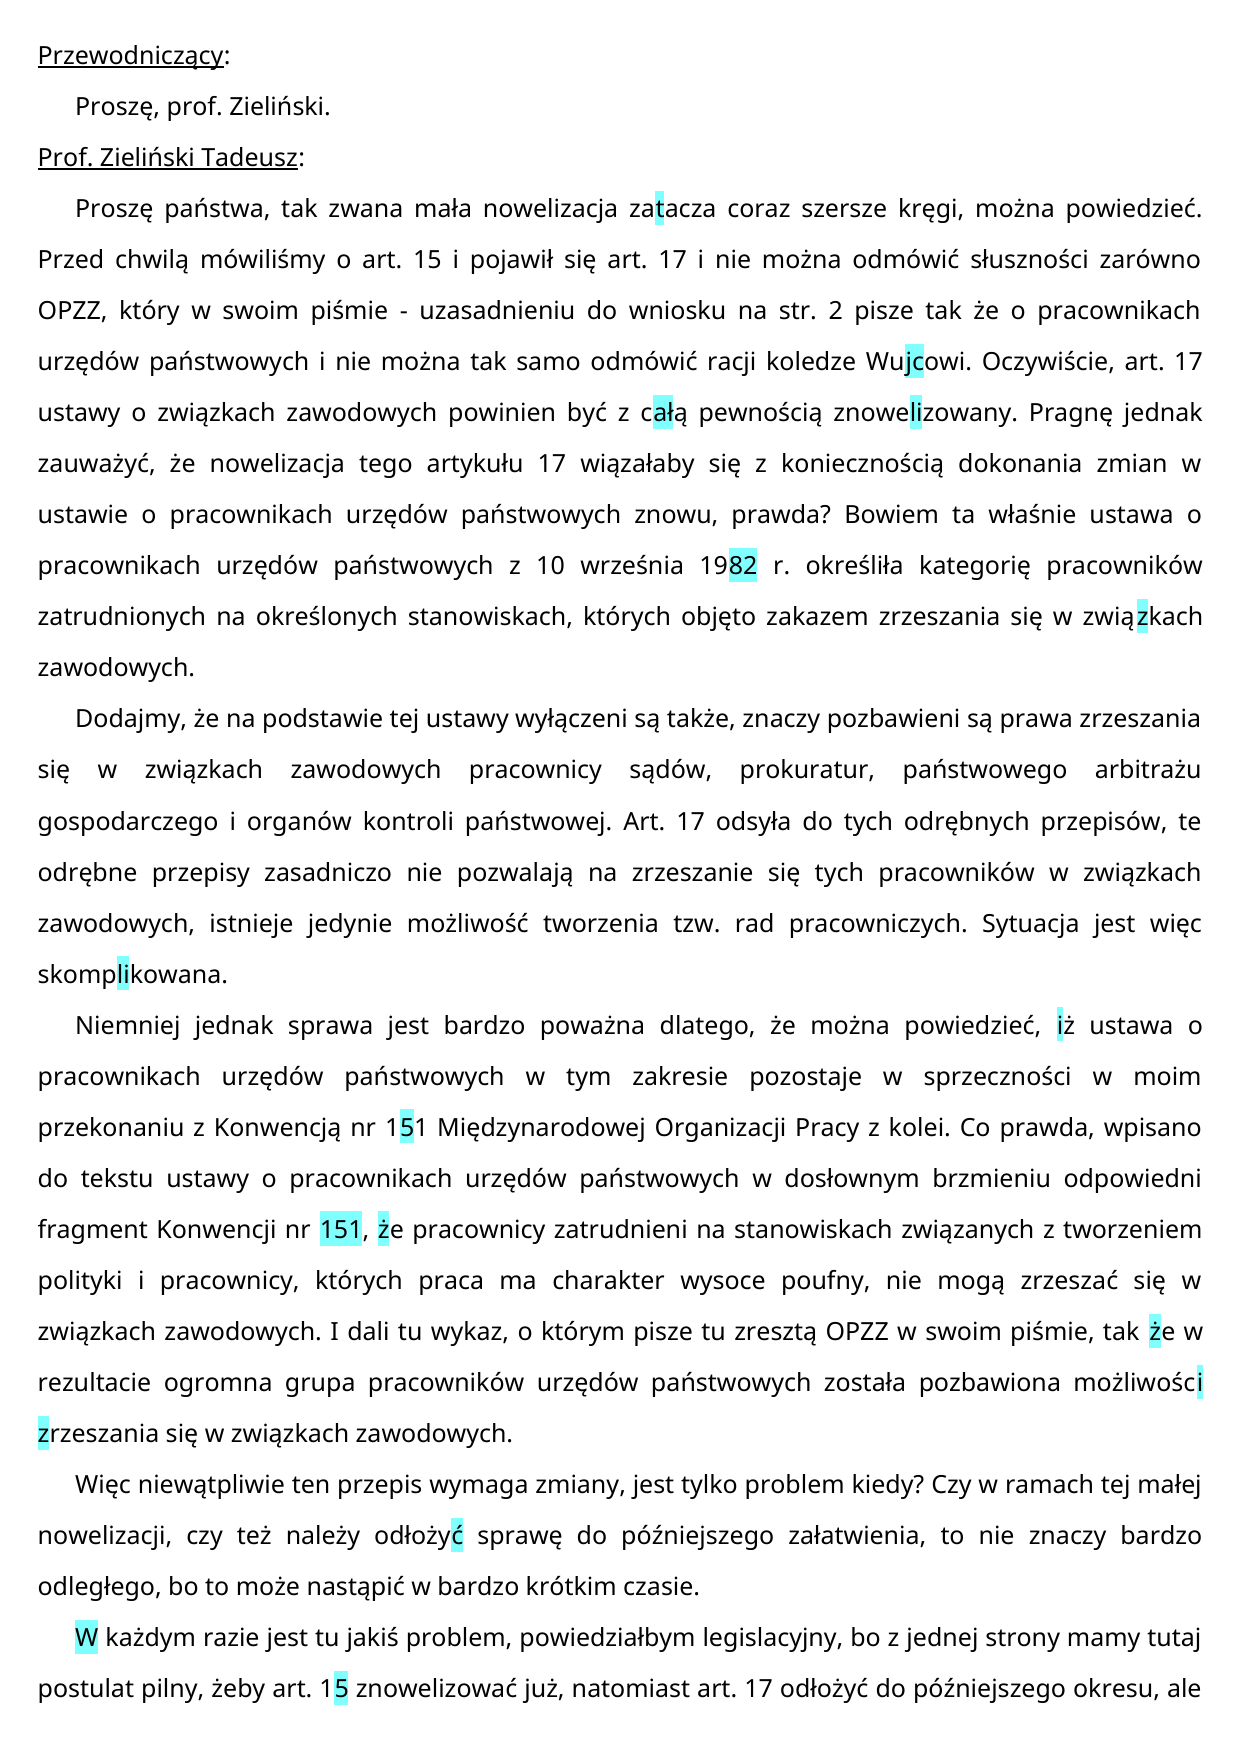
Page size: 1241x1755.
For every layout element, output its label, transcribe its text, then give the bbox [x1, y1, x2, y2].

text Proszę państwa, tak zwana mała nowelizacja zatacza coraz szersze kręgi, można powiedzieć. Przed chwilą mówiliśmy o art. 15 i pojawił się art. 17 i nie można odmówić słuszności zarówno OPZZ, który w swoim piśmie - uzasadnieniu do wniosku na str. 2 pisze tak że o pracownikach urzędów państwowych i nie można tak samo odmówić racji koledze Wujcowi. Oczywiście, art. 17 ustawy o związkach zawodowych powinien być z całą pewnością znowelizowany. Pragnę jednak zauważyć, że nowelizacja tego artykułu 17 wiązałaby się z koniecznością dokonania zmian w ustawie o pracownikach urzędów państwowych znowu, prawda? Bowiem ta właśnie ustawa o pracownikach urzędów państwowych z 10 września 1982 r. określiła kategorię pracowników zatrudnionych na określonych stanowiskach, których objęto zakazem zrzeszania się w związkach zawodowych. [37, 191, 1203, 684]
text Więc niewątpliwie ten przepis wymaga zmiany, jest tylko problem kiedy? Czy w ramach tej małej nowelizacji, czy też należy odłożyć sprawę do późniejszego załatwienia, to nie znaczy bardzo odległego, bo to może nastąpić w bardzo krótkim czasie. [37, 1467, 1203, 1603]
text Niemniej jednak sprawa jest bardzo poważna dlatego, że można powiedzieć, iż ustawa o pracownikach urzędów państwowych w tym zakresie pozostaje w sprzeczności w moim przekonaniu z Konwencją nr 151 Międzynarodowej Organizacji Pracy z kolei. Co prawda, wpisano do tekstu ustawy o pracownikach urzędów państwowych w dosłownym brzmieniu odpowiedni fragment Konwencji nr 151, że pracownicy zatrudnieni na stanowiskach związanych z tworzeniem polityki i pracownicy, których praca ma charakter wysoce poufny, nie mogą zrzeszać się w związkach zawodowych. I dali tu wykaz, o którym pisze tu zresztą OPZZ w swoim piśmie, tak że w rezultacie ogromna grupa pracowników urzędów państwowych została pozbawiona możliwości zrzeszania się w związkach zawodowych. [37, 1007, 1203, 1450]
text Proszę, prof. Zieliński. [37, 88, 1203, 123]
text Prof. Zieliński Tadeusz: [37, 139, 1203, 174]
text Przewodniczący: [37, 37, 1203, 72]
text Dodajmy, że na podstawie tej ustawy wyłączeni są także, znaczy pozbawieni są prawa zrzeszania się w związkach zawodowych pracownicy sądów, prokuratur, państwowego arbitrażu gospodarczego i organów kontroli państwowej. Art. 17 odsyła do tych odrębnych przepisów, te odrębne przepisy zasadniczo nie pozwalają na zrzeszanie się tych pracowników w związkach zawodowych, istnieje jedynie możliwość tworzenia tzw. rad pracowniczych. Sytuacja jest więc skomplikowana. [37, 701, 1203, 990]
text W każdym razie jest tu jakiś problem, powiedziałbym legislacyjny, bo z jednej strony mamy tutaj postulat pilny, żeby art. 15 znowelizować już, natomiast art. 17 odłożyć do późniejszego okresu, ale [37, 1620, 1203, 1705]
